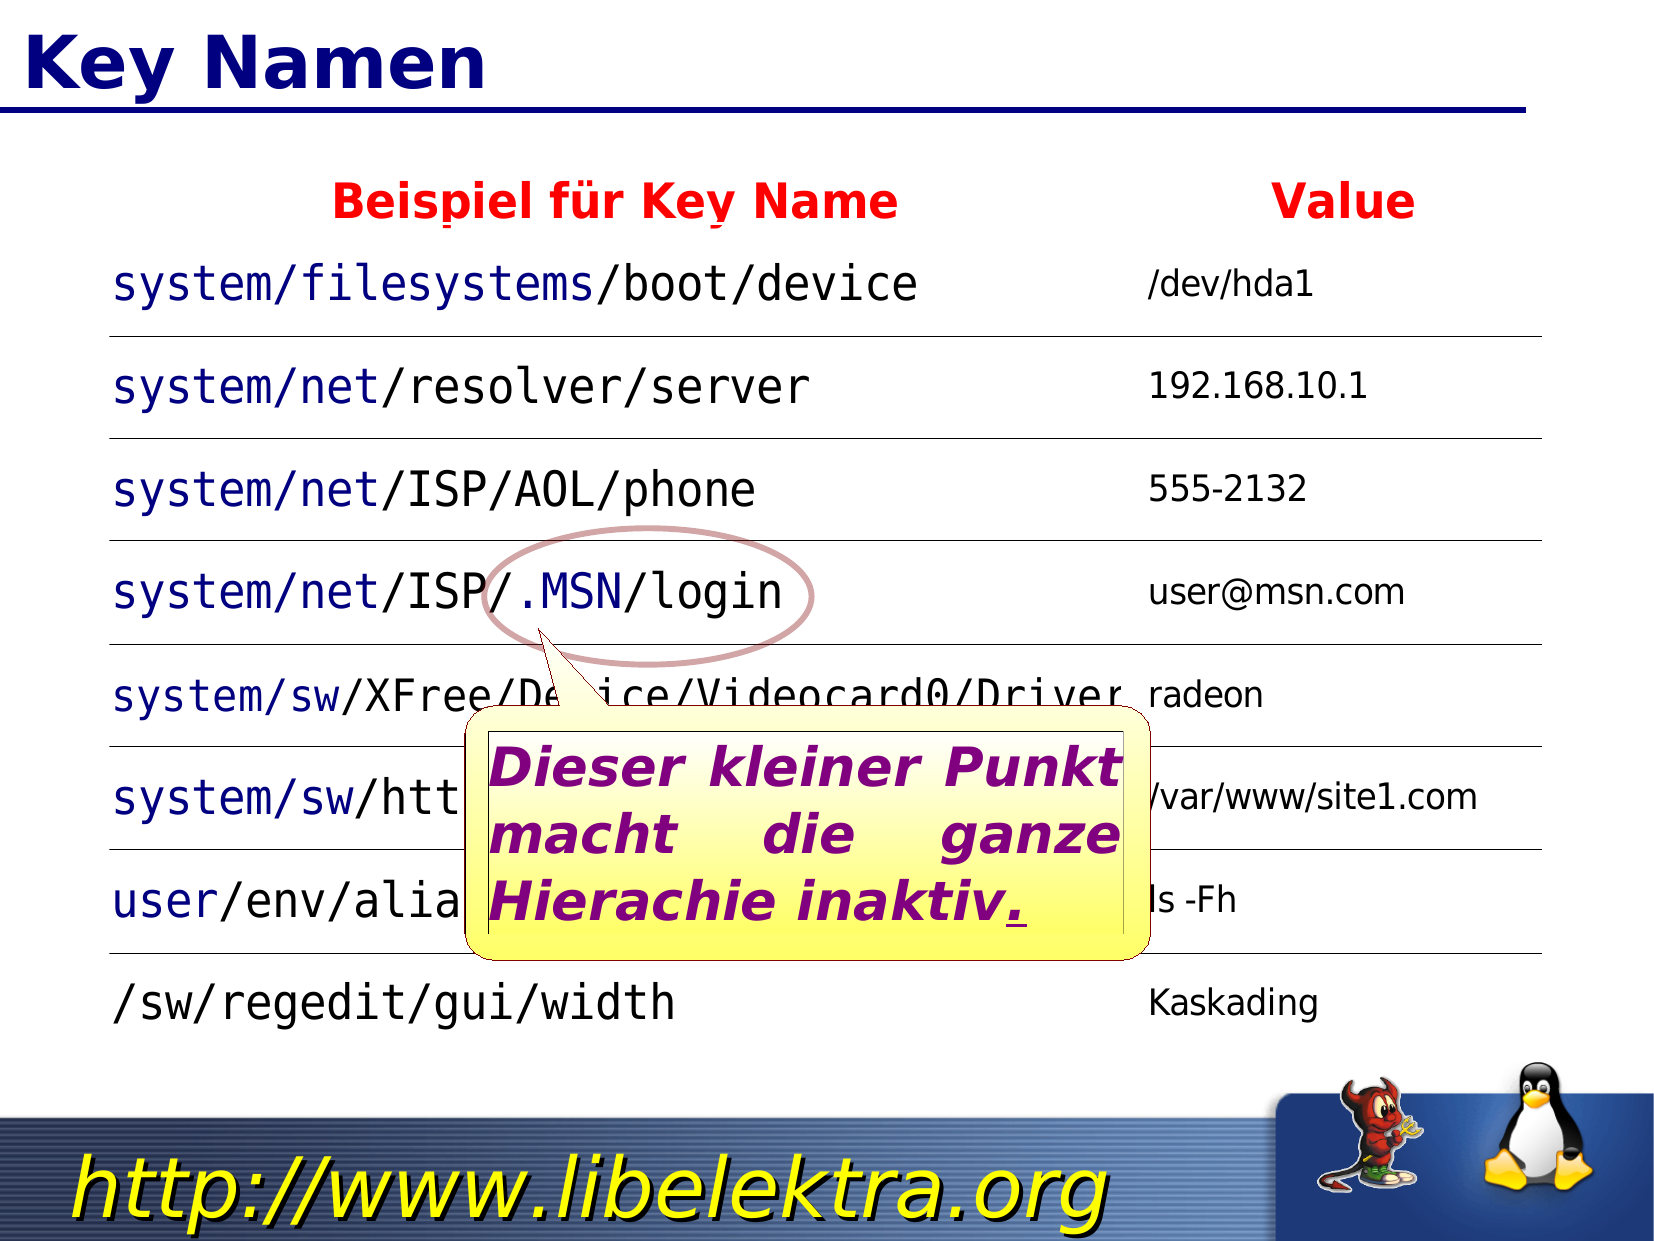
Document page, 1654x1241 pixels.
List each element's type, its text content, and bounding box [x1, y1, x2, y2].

chart [109, 174, 1545, 1057]
text_box Key Namen [22, 14, 1611, 111]
text_box Dieser kleiner Punkt macht die ganze Hierachie inaktiv. [488, 733, 1124, 932]
text_box [464, 628, 1151, 961]
picture [0, 1061, 1654, 1241]
